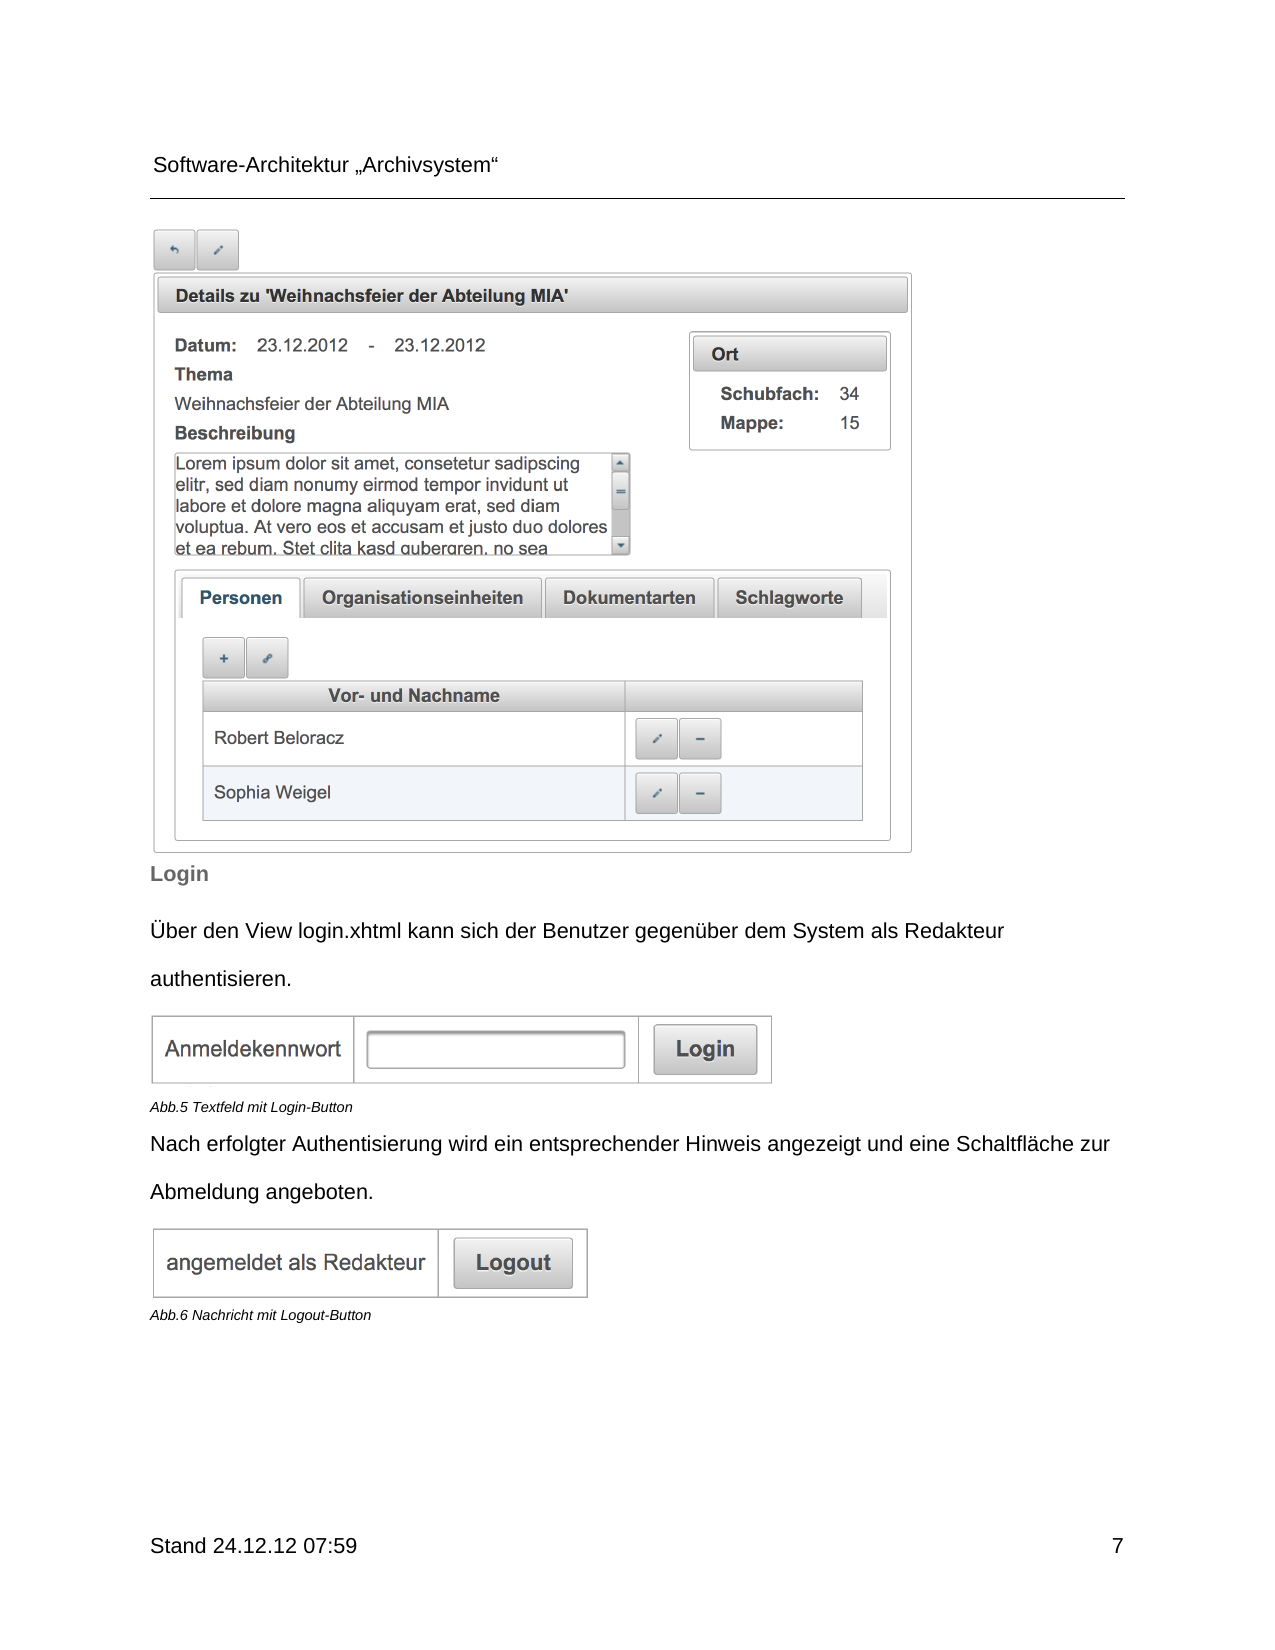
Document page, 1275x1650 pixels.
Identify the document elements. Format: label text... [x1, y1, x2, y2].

text Abb.5 Textfeld mit Login-Button [150, 1099, 1125, 1127]
subtitle Login [150, 856, 1125, 904]
picture [150, 1015, 773, 1087]
text Über den View login.xhtml kann sich der Benutzer gegenüber dem System als Redakteur authentisieren. [150, 919, 1125, 1009]
text Nach erfolgter Authentisierung wird ein entsprechender Hinweis angezeigt und eine Schaltfläche zur Abmeldung angeboten. [150, 1131, 1125, 1221]
picture [150, 227, 915, 856]
text Abb.6 Nachricht mit Logout-Button [150, 1307, 1125, 1335]
picture [150, 1227, 590, 1300]
